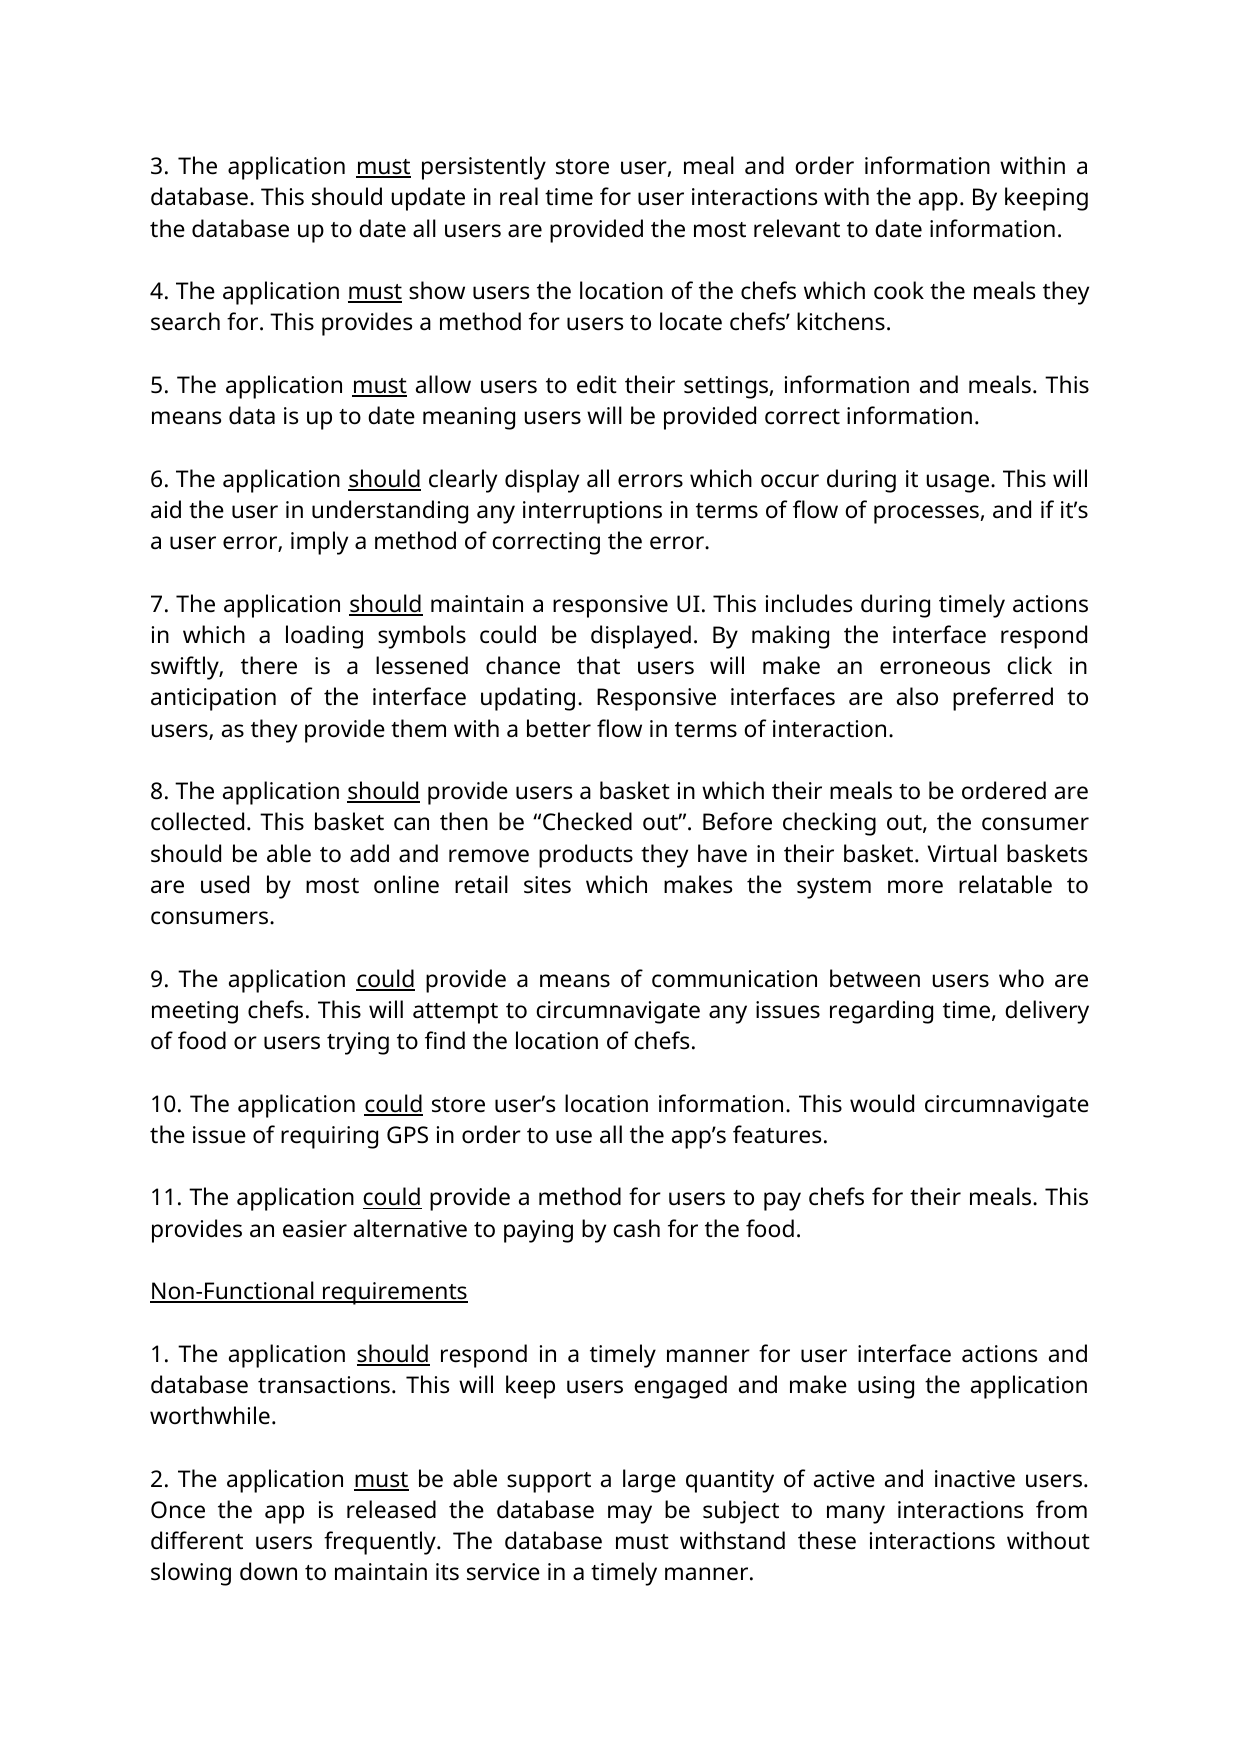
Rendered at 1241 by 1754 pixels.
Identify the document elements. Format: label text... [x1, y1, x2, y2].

text 9. The application could provide a means of communication between users who are meeting chefs. This will attempt to circumnavigate any issues regarding time, delivery of food or users trying to find the location of chefs. [150, 962, 1090, 1056]
text 8. The application should provide users a basket in which their meals to be ordered are collected. This basket can then be “Checked out”. Before checking out, the consumer should be able to add and remove products they have in their basket. Virtual baskets are used by most online retail sites which makes the system more relatable to consumers. [150, 775, 1090, 931]
text 2. The application must be able support a large quantity of active and inactive users. Once the app is released the database may be subject to many interactions from different users frequently. The database must withstand these interactions without slowing down to maintain its service in a timely manner. [150, 1462, 1090, 1587]
text 11. The application could provide a method for users to pay chefs for their meals. This provides an easier alternative to paying by cash for the food. [150, 1181, 1090, 1244]
text 7. The application should maintain a responsive UI. This includes during timely actions in which a loading symbols could be displayed. By making the interface respond swiftly, there is a lessened chance that users will make an erroneous click in anticipation of the interface updating. Responsive interfaces are also preferred to users, as they provide them with a better flow in terms of interaction. [150, 587, 1090, 744]
text 6. The application should clearly display all errors which occur during it usage. This will aid the user in understanding any interruptions in terms of flow of processes, and if it’s a user error, imply a method of correcting the error. [150, 462, 1090, 556]
text 5. The application must allow users to edit their settings, information and meals. This means data is up to date meaning users will be provided correct information. [150, 369, 1090, 431]
text Non-Functional requirements [150, 1275, 1090, 1306]
text 3. The application must persistently store user, meal and order information within a database. This should update in real time for user interactions with the app. By keeping the database up to date all users are provided the most relevant to date information. [150, 150, 1090, 244]
text 4. The application must show users the location of the chefs which cook the meals they search for. This provides a method for users to locate chefs’ kitchens. [150, 275, 1090, 337]
text 10. The application could store user’s location information. This would circumnavigate the issue of requiring GPS in order to use all the app’s features. [150, 1087, 1090, 1150]
text 1. The application should respond in a timely manner for user interface actions and database transactions. This will keep users engaged and make using the application worthwhile. [150, 1337, 1090, 1431]
